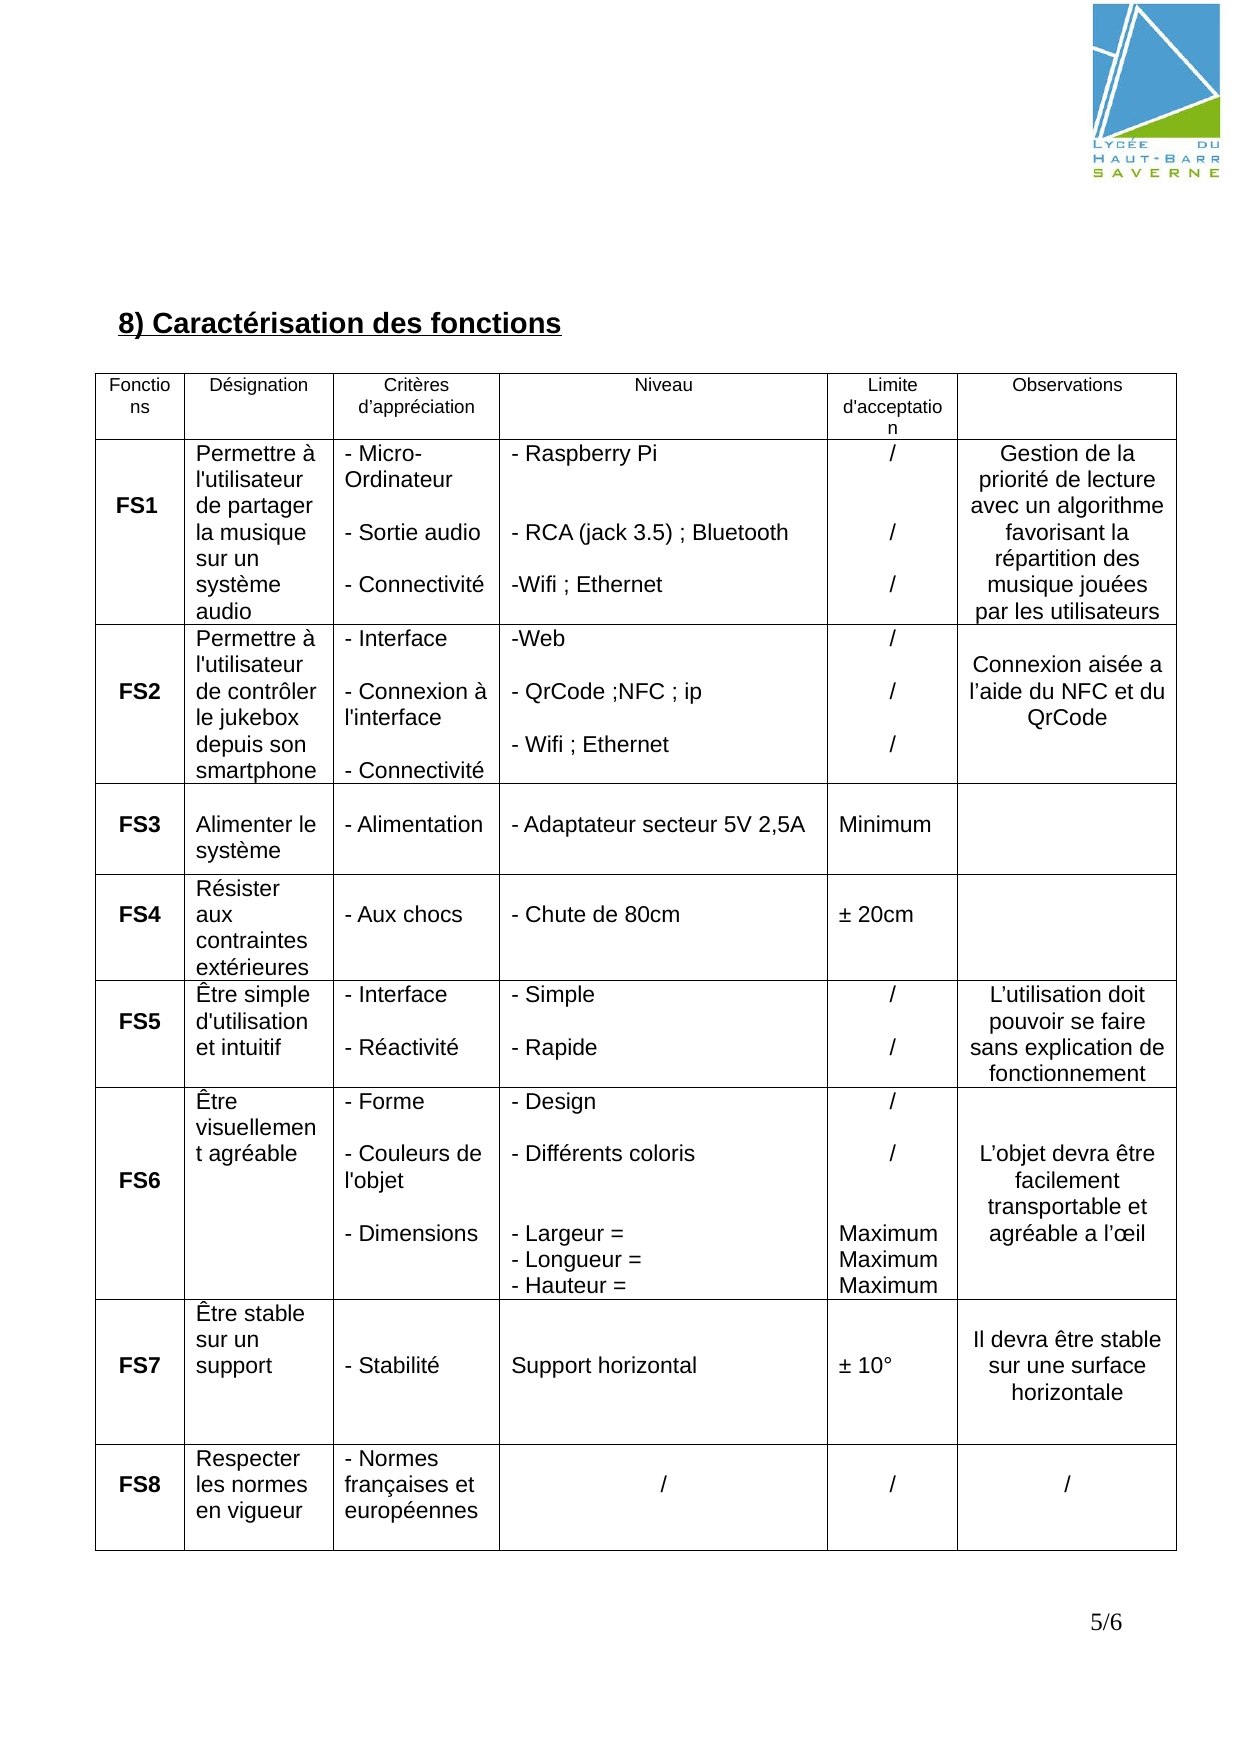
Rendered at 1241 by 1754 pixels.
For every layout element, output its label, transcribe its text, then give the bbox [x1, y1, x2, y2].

table_cell FS8 [96, 1445, 184, 1550]
picture [1087, 0, 1224, 185]
table_cell ± 20cm [828, 875, 957, 980]
table_cell L’utilisation doit pouvoir se faire sans explication de fonctionnement [958, 981, 1176, 1087]
table_cell / [828, 1445, 957, 1550]
table_cell FS1 [96, 440, 184, 624]
table_cell / / Maximum Maximum Maximum [828, 1088, 957, 1298]
table_header Critères d’appréciation [334, 374, 499, 438]
table_cell - Design - Différents coloris - Largeur = - Longueur = - Hauteur = [500, 1088, 827, 1298]
table_cell Résister aux contraintes extérieures [185, 875, 333, 980]
table_cell FS6 [96, 1088, 184, 1298]
table_cell FS5 [96, 981, 184, 1087]
table_cell FS4 [96, 875, 184, 980]
table_cell Alimenter le système [185, 784, 333, 874]
table_cell - Alimentation [334, 784, 499, 874]
table_cell Permettre à l'utilisateur de contrôler le jukebox depuis son smartphone [185, 625, 333, 783]
table_cell [958, 875, 1176, 980]
table_cell / / [828, 981, 957, 1087]
table_header Niveau [500, 374, 827, 438]
table_header Fonctions [96, 374, 184, 438]
table_cell / [958, 1445, 1176, 1550]
table_cell Connexion aisée a l’aide du NFC et du QrCode [958, 625, 1176, 783]
table_cell -Web - QrCode ;NFC ; ip - Wifi ; Ethernet [500, 625, 827, 783]
text 8) Caractérisation des fonctions [118, 306, 1122, 339]
table_cell [958, 784, 1176, 874]
table_cell - Interface - Réactivité [334, 981, 499, 1087]
table_cell - Aux chocs [334, 875, 499, 980]
table_cell Support horizontal [500, 1300, 827, 1443]
table_cell - Raspberry Pi - RCA (jack 3.5) ; Bluetooth -Wifi ; Ethernet [500, 440, 827, 624]
table_cell Minimum [828, 784, 957, 874]
table_header Désignation [185, 374, 333, 438]
table_cell Être simple d'utilisation et intuitif [185, 981, 333, 1087]
table_cell / / / [828, 625, 957, 783]
table_cell - Simple - Rapide [500, 981, 827, 1087]
table_cell / [500, 1445, 827, 1550]
table_cell Gestion de la priorité de lecture avec un algorithme favorisant la répartition des musique jouées par les utilisateurs [958, 440, 1176, 624]
table_cell Respecter les normes en vigueur [185, 1445, 333, 1550]
table_cell - Chute de 80cm [500, 875, 827, 980]
table_cell Permettre à l'utilisateur de partager la musique sur un système audio [185, 440, 333, 624]
table_cell ± 10° [828, 1300, 957, 1443]
table_cell Il devra être stable sur une surface horizontale [958, 1300, 1176, 1443]
table_cell Être visuellement agréable [185, 1088, 333, 1298]
table_header Observations [958, 374, 1176, 438]
table_cell FS7 [96, 1300, 184, 1443]
table_cell - Micro-Ordinateur - Sortie audio - Connectivité [334, 440, 499, 624]
table_cell - Forme - Couleurs de l'objet - Dimensions [334, 1088, 499, 1298]
table_header Limite d'acceptation [828, 374, 957, 438]
table_cell FS2 [96, 625, 184, 783]
table_cell - Interface - Connexion à l'interface - Connectivité [334, 625, 499, 783]
table_cell Être stable sur un support [185, 1300, 333, 1443]
table_cell / / / [828, 440, 957, 624]
table_cell - Adaptateur secteur 5V 2,5A [500, 784, 827, 874]
table_cell - Stabilité [334, 1300, 499, 1443]
table_cell - Normes françaises et européennes [334, 1445, 499, 1550]
table_cell FS3 [96, 784, 184, 874]
table_cell L’objet devra être facilement transportable et agréable a l’œil [958, 1088, 1176, 1298]
